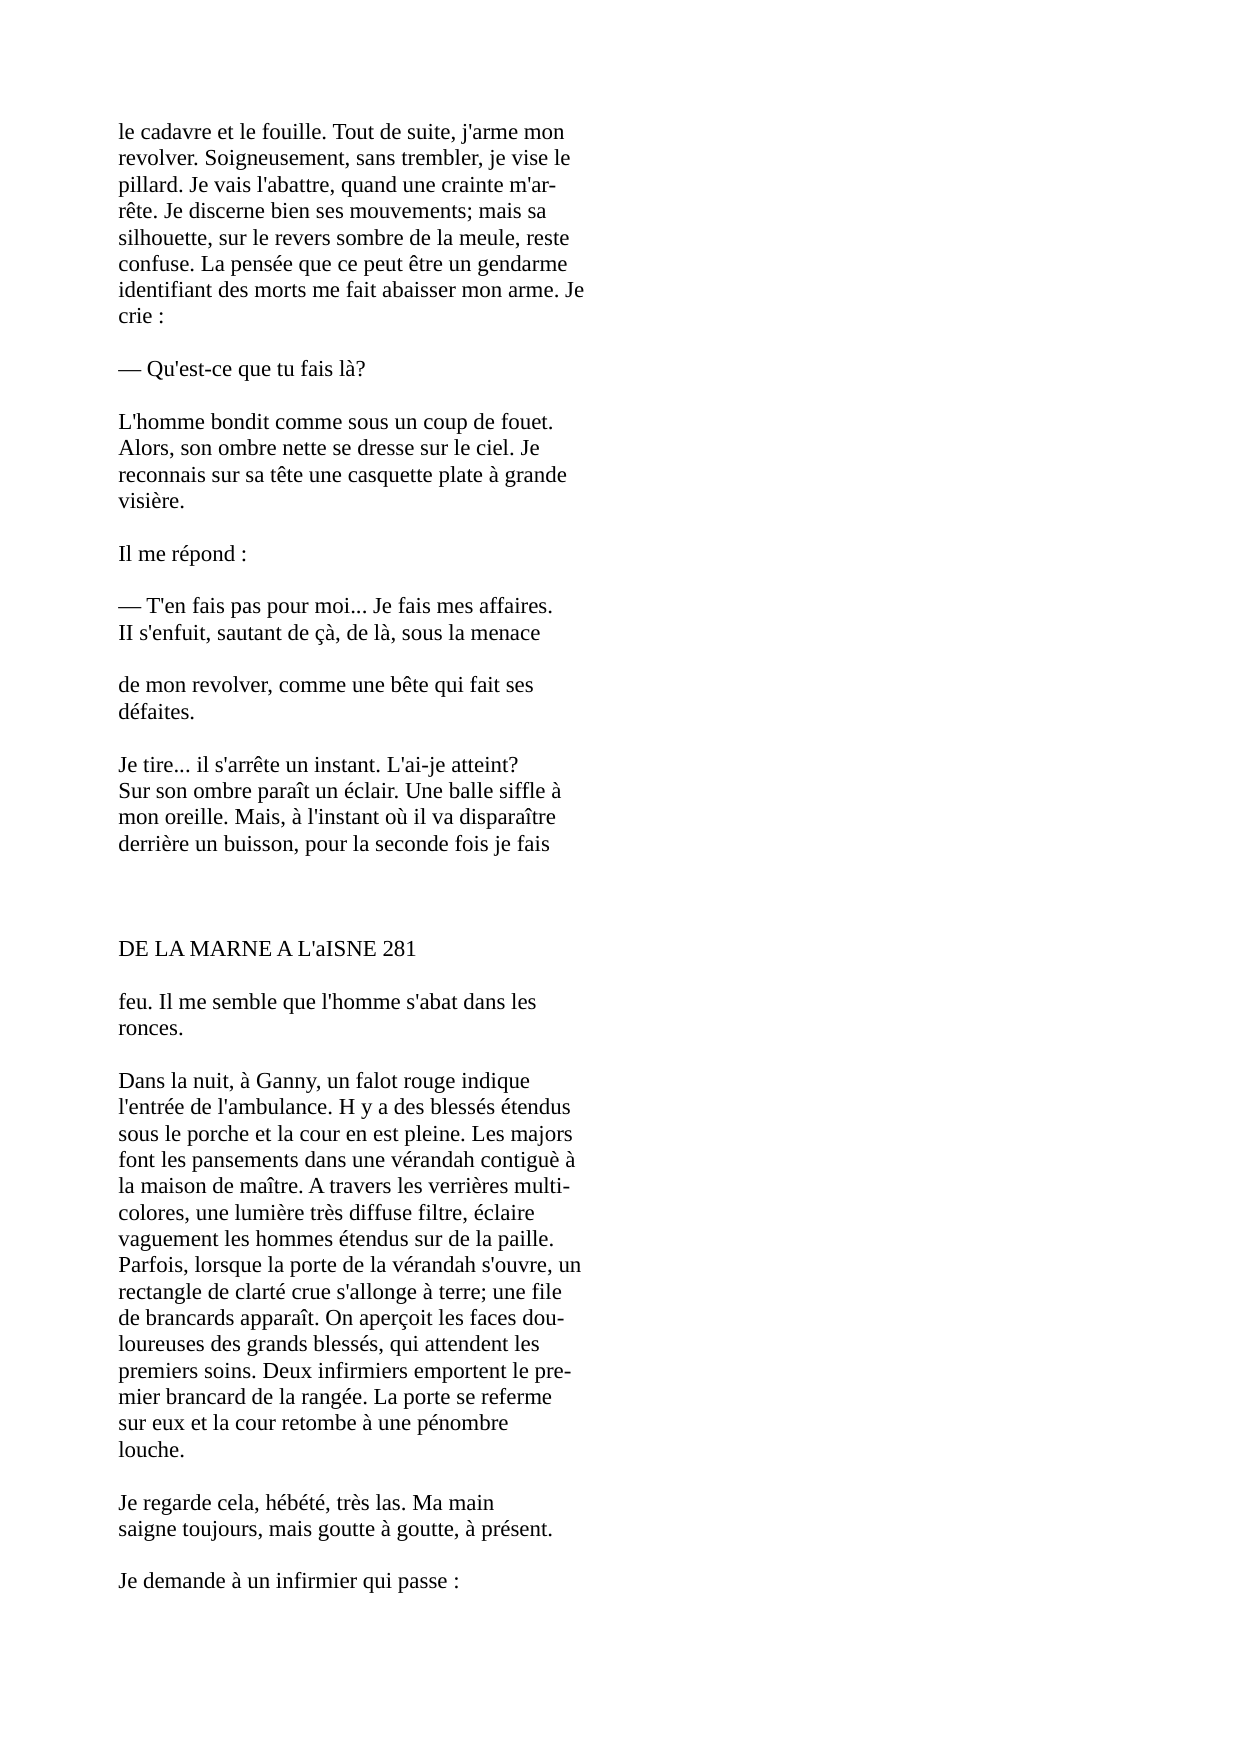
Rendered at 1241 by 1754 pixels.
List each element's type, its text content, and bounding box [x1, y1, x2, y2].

text pillard. Je vais l'abattre, quand une crainte m'ar- [118, 171, 1122, 197]
text II s'enfuit, sautant de çà, de là, sous la menace [118, 619, 1122, 645]
text premiers soins. Deux infirmiers emportent le pre- [118, 1357, 1122, 1383]
text ronces. [118, 1014, 1122, 1041]
text derrière un buisson, pour la seconde fois je fais [118, 830, 1122, 856]
text feu. Il me semble que l'homme s'abat dans les [118, 988, 1122, 1014]
text — Qu'est-ce que tu fais là? [118, 355, 1122, 382]
text de brancards apparaît. On aperçoit les faces dou- [118, 1304, 1122, 1330]
text L'homme bondit comme sous un coup de fouet. [118, 408, 1122, 434]
text de mon revolver, comme une bête qui fait ses [118, 672, 1122, 698]
text confuse. La pensée que ce peut être un gendarme [118, 250, 1122, 276]
text rectangle de clarté crue s'allonge à terre; une file [118, 1278, 1122, 1304]
text — T'en fais pas pour moi... Je fais mes affaires. [118, 592, 1122, 619]
text Alors, son ombre nette se dresse sur le ciel. Je [118, 434, 1122, 461]
text silhouette, sur le revers sombre de la meule, reste [118, 223, 1122, 250]
text Sur son ombre paraît un éclair. Une balle siffle à [118, 777, 1122, 803]
text défaites. [118, 698, 1122, 724]
text le cadavre et le fouille. Tout de suite, j'arme mon [118, 118, 1122, 144]
text vaguement les hommes étendus sur de la paille. [118, 1225, 1122, 1251]
text la maison de maître. A travers les verrières multi- [118, 1172, 1122, 1199]
text DE LA MARNE A L'aISNE 281 [118, 935, 1122, 961]
text Dans la nuit, à Ganny, un falot rouge indique [118, 1067, 1122, 1093]
text identifiant des morts me fait abaisser mon arme. Je [118, 276, 1122, 303]
text sous le porche et la cour en est pleine. Les majors [118, 1119, 1122, 1146]
text Je tire... il s'arrête un instant. L'ai-je atteint? [118, 751, 1122, 777]
text sur eux et la cour retombe à une pénombre [118, 1409, 1122, 1436]
text reconnais sur sa tête une casquette plate à grande [118, 461, 1122, 487]
text visière. [118, 487, 1122, 513]
text mon oreille. Mais, à l'instant où il va disparaître [118, 803, 1122, 830]
text font les pansements dans une vérandah contiguè à [118, 1146, 1122, 1172]
text Parfois, lorsque la porte de la vérandah s'ouvre, un [118, 1251, 1122, 1278]
text louche. [118, 1436, 1122, 1462]
text colores, une lumière très diffuse filtre, éclaire [118, 1199, 1122, 1225]
text Je demande à un infirmier qui passe : [118, 1568, 1122, 1594]
text rête. Je discerne bien ses mouvements; mais sa [118, 197, 1122, 223]
text saigne toujours, mais goutte à goutte, à présent. [118, 1515, 1122, 1541]
text l'entrée de l'ambulance. H y a des blessés étendus [118, 1093, 1122, 1119]
text mier brancard de la rangée. La porte se referme [118, 1383, 1122, 1409]
text Il me répond : [118, 540, 1122, 566]
text Je regarde cela, hébété, très las. Ma main [118, 1488, 1122, 1515]
text loureuses des grands blessés, qui attendent les [118, 1330, 1122, 1357]
text revolver. Soigneusement, sans trembler, je vise le [118, 144, 1122, 171]
text crie : [118, 303, 1122, 329]
